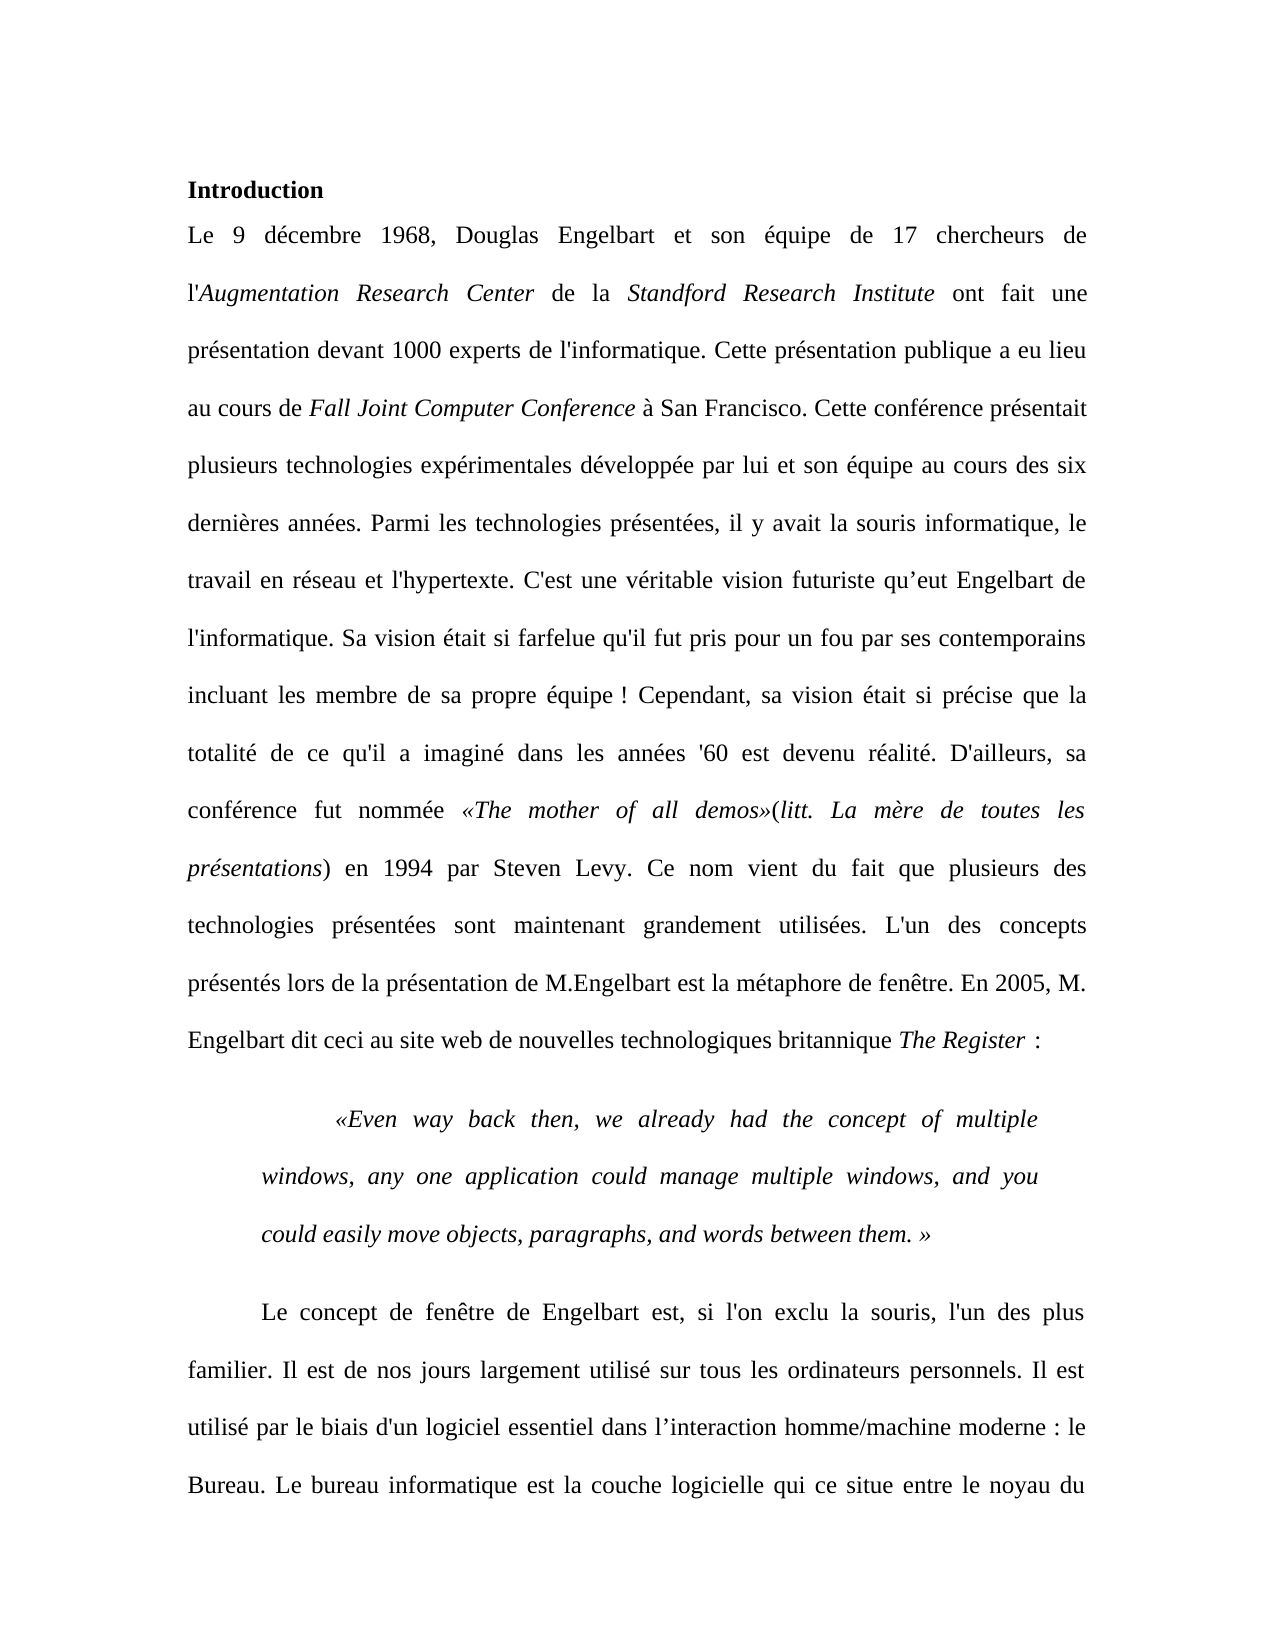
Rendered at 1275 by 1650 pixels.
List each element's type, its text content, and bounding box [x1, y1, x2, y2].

text Le concept de fenêtre de Engelbart est, si l'on exclu la souris, l'un des plus familier. Il est de nos jours largement utilisé sur tous les ordinateurs personnels. Il est utilisé par le biais d'un logiciel essentiel dans l’interaction homme/machine moderne : le Bureau. Le bureau informatique est la couche logicielle qui ce situe entre le noyau du [187, 1297, 1086, 1498]
subtitle Introduction [187, 175, 1087, 204]
text Le 9 décembre 1968, Douglas Engelbart et son équipe de 17 chercheurs de l'Augmentation Research Center de la Standford Research Institute ont fait une présentation devant 1000 experts de l'informatique. Cette présentation publique a eu lieu au cours de Fall Joint Computer Conference à San Francisco. Cette conférence présentait plusieurs technologies expérimentales développée par lui et son équipe au cours des six dernières années. Parmi les technologies présentées, il y avait la souris informatique, le travail en réseau et l'hypertexte. C'est une véritable vision futuriste qu’eut Engelbart de l'informatique. Sa vision était si farfelue qu'il fut pris pour un fou par ses contemporains incluant les membre de sa propre équipe ! Cependant, sa vision était si précise que la totalité de ce qu'il a imaginé dans les années '60 est devenu réalité. D'ailleurs, sa conférence fut nommée «The mother of all demos»(litt. La mère de toutes les présentations) en 1994 par Steven Levy. Ce nom vient du fait que plusieurs des technologies présentées sont maintenant grandement utilisées. L'un des concepts présentés lors de la présentation de M.Engelbart est la métaphore de fenêtre. En 2005, M. Engelbart dit ceci au site web de nouvelles technologiques britannique The Register : [187, 221, 1087, 1054]
text «Even way back then, we already had the concept of multiple windows, any one application could manage multiple windows, and you could easily move objects, paragraphs, and words between them. » [261, 1104, 1042, 1248]
